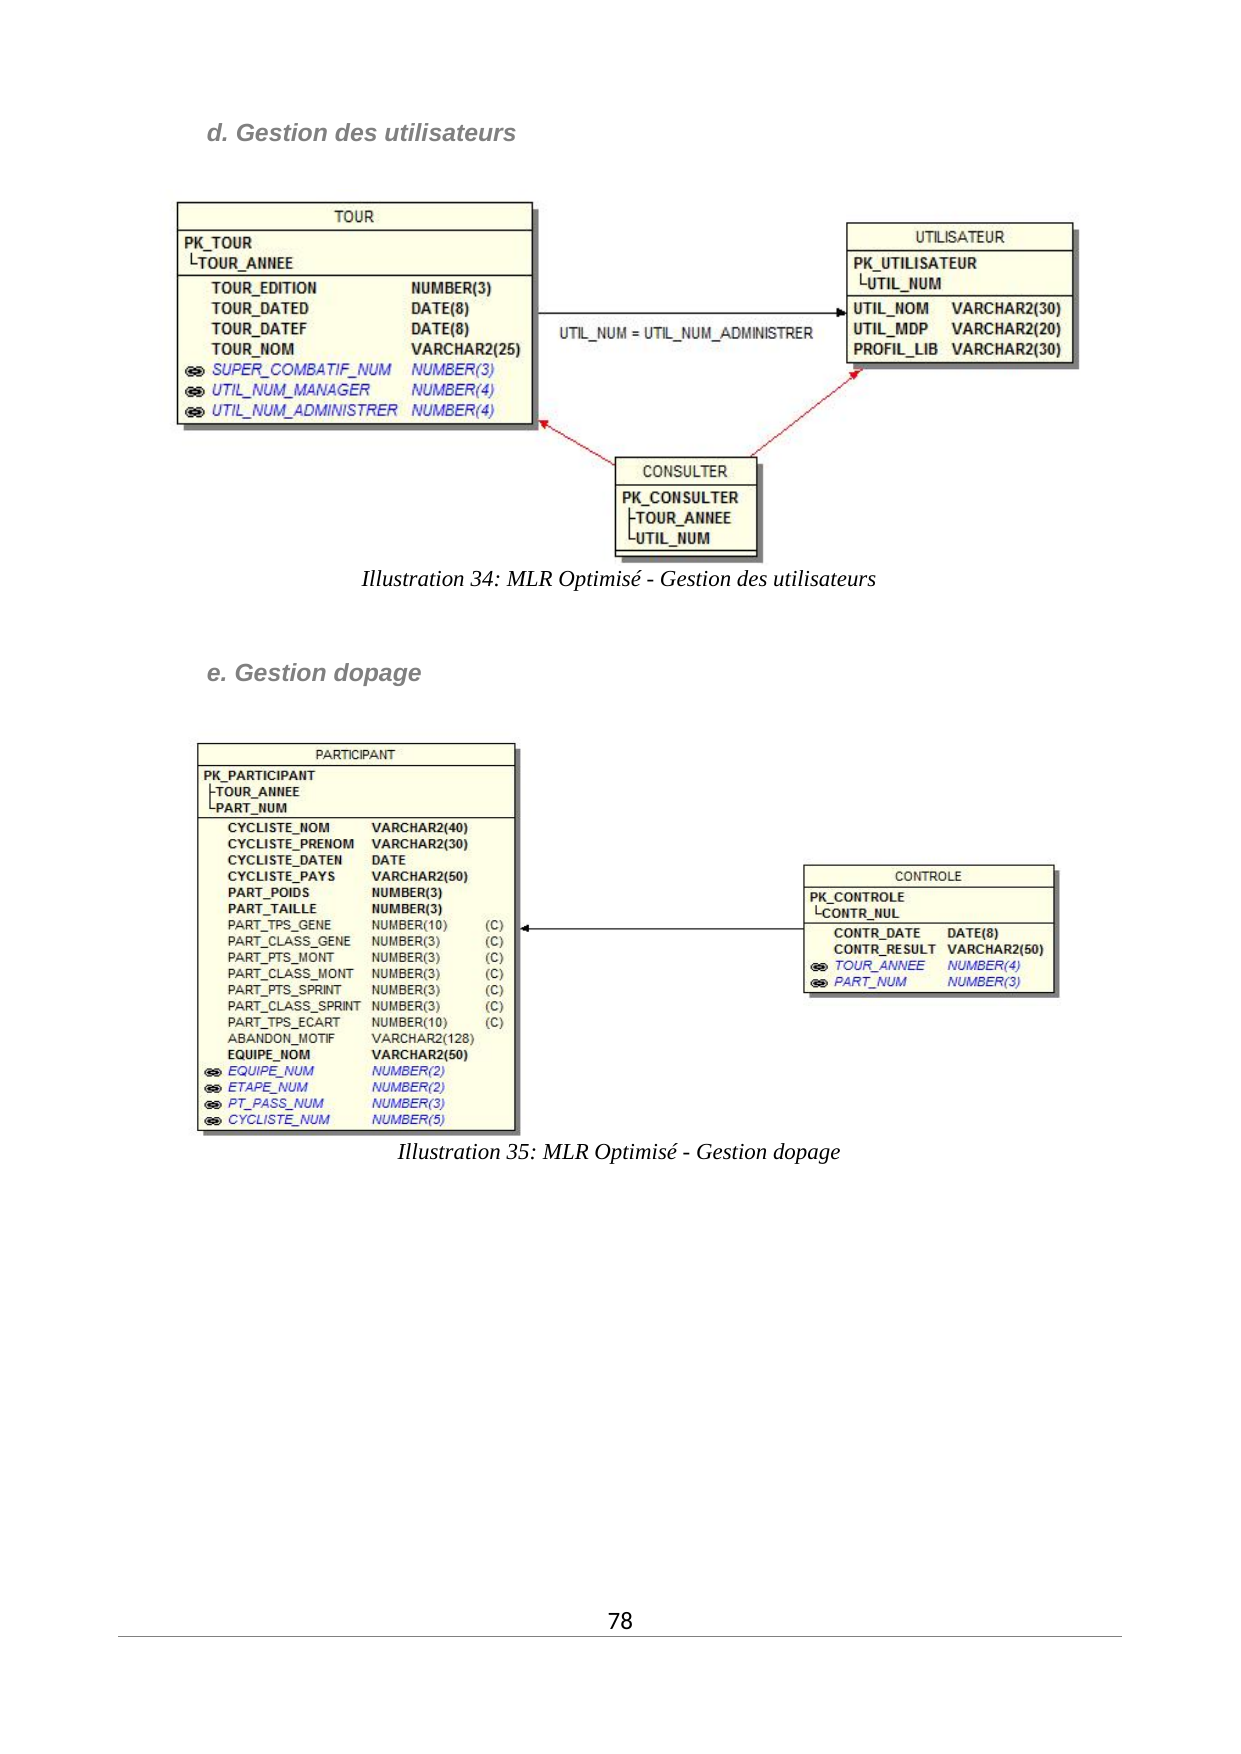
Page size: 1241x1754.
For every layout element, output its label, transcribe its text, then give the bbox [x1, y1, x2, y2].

picture [159, 189, 1082, 566]
text Illustration 34: MLR Optimisé - Gestion des utilisateurs [159, 566, 1081, 592]
picture [179, 729, 1062, 1138]
text Illustration 35: MLR Optimisé - Gestion dopage [179, 1138, 1061, 1164]
subtitle Gestion des utilisateurs [207, 118, 1122, 147]
subtitle Gestion dopage [207, 658, 1122, 686]
